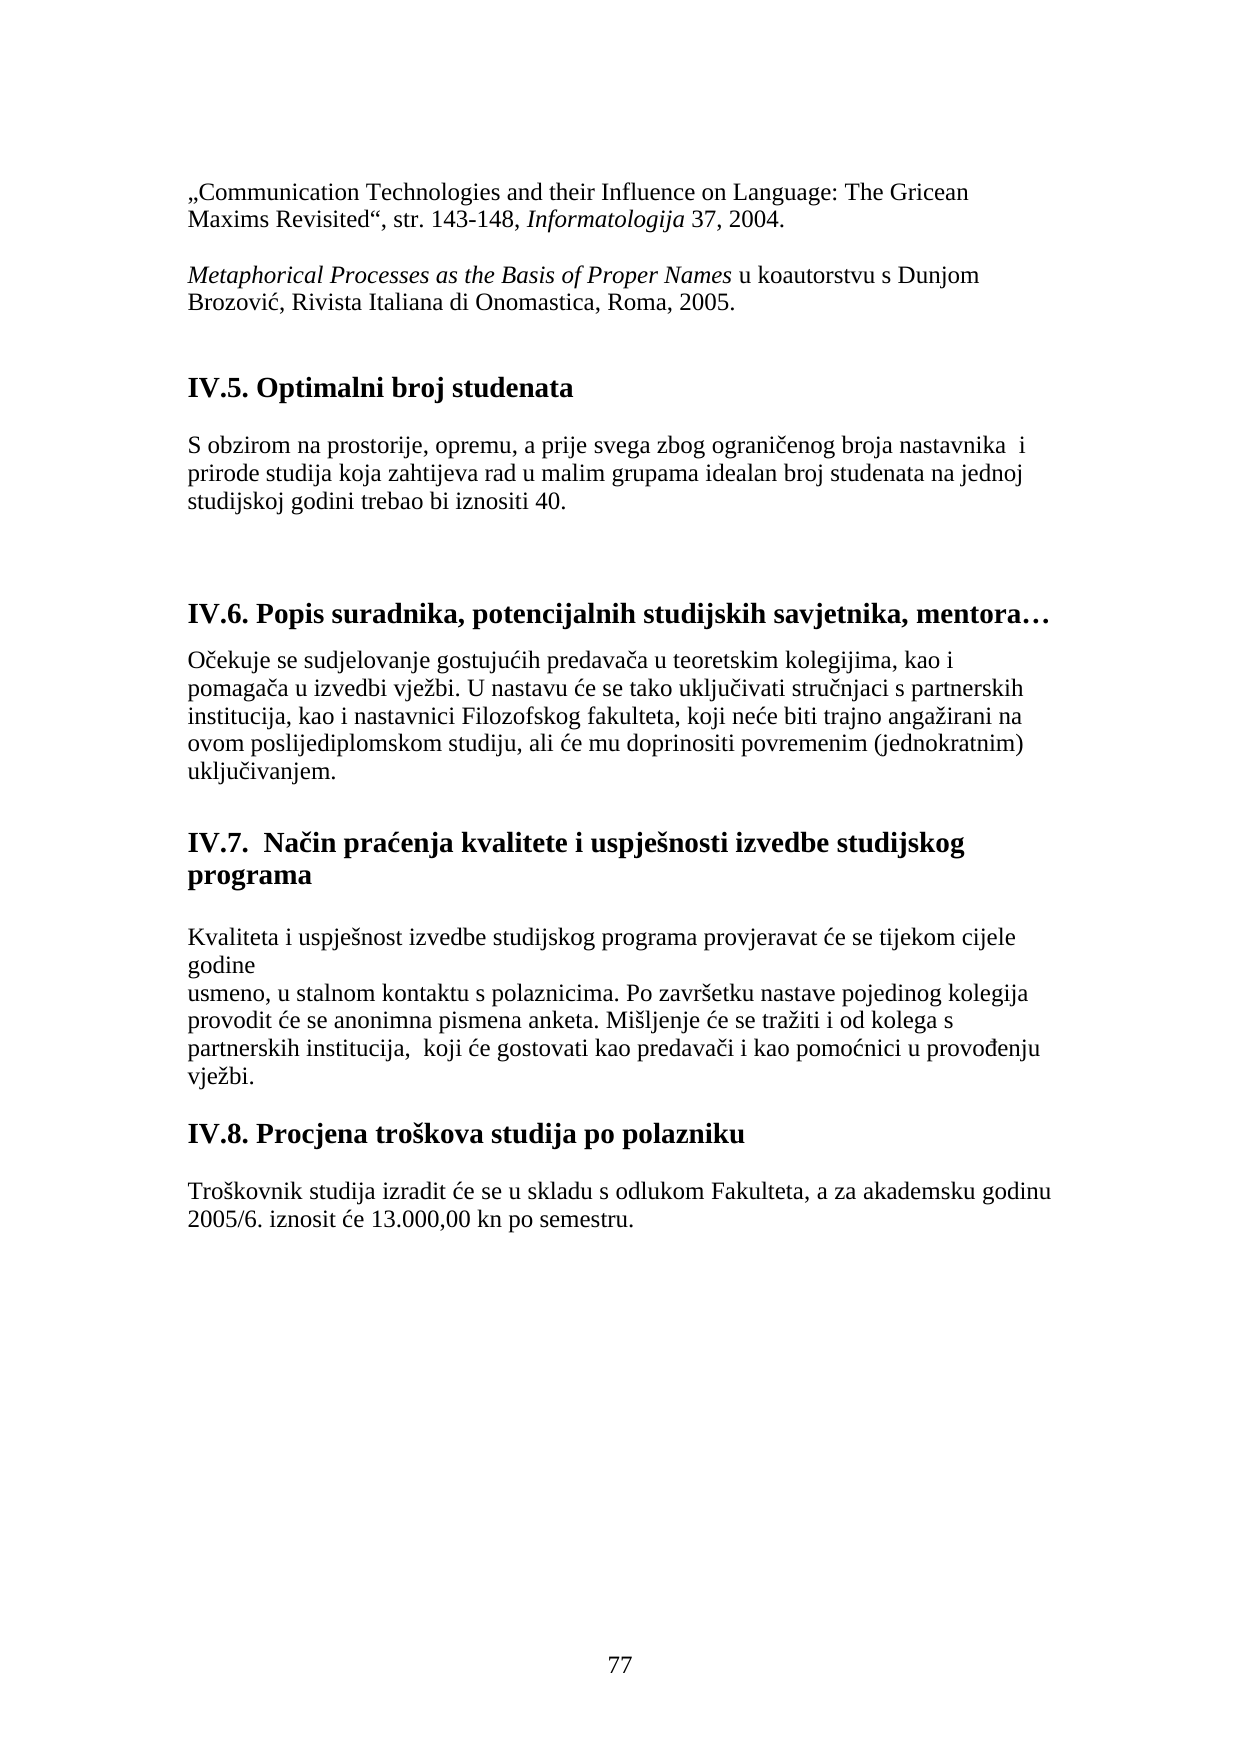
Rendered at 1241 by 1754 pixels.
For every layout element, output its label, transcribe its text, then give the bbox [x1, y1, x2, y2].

text IV.6. Popis suradnika, potencijalnih studijskih savjetnika, mentora… [187, 598, 1053, 630]
text Troškovnik studija izradit će se u skladu s odlukom Fakulteta, a za akademsku godinu 2005/6. iznosit će 13.000,00 kn po semestru. [187, 1177, 1053, 1233]
text IV.7. Način praćenja kvalitete i uspješnosti izvedbe studijskog programa [187, 826, 1053, 891]
text Metaphorical Processes as the Basis of Proper Names u koautorstvu s Dunjom Brozović, Rivista Italiana di Onomastica, Roma, 2005. [187, 261, 1053, 316]
text Kvaliteta i uspješnost izvedbe studijskog programa provjeravat će se tijekom cijele godine [187, 923, 1053, 979]
text IV.8. Procjena troškova studija po polazniku [187, 1117, 1053, 1149]
text usmeno, u stalnom kontaktu s polaznicima. Po završetku nastave pojedinog kolegija provodit će se anonimna pismena anketa. Mišljenje će se tražiti i od kolega s partnerskih institucija, koji će gostovati kao predavači i kao pomoćnici u provođenju vježbi. [187, 979, 1053, 1089]
text Očekuje se sudjelovanje gostujućih predavača u teoretskim kolegijima, kao i pomagača u izvedbi vježbi. U nastavu će se tako uključivati stručnjaci s partnerskih institucija, kao i nastavnici Filozofskog fakulteta, koji neće biti trajno angažirani na ovom poslijediplomskom studiju, ali će mu doprinositi povremenim (jednokratnim) uključivanjem. [187, 646, 1053, 785]
text „Communication Technologies and their Influence on Language: The Gricean Maxims Revisited“, str. 143-148, Informatologija 37, 2004. [187, 178, 1053, 233]
text IV.5. Optimalni broj studenata [187, 372, 1053, 404]
text S obzirom na prostorije, opremu, a prije svega zbog ograničenog broja nastavnika i prirode studija koja zahtijeva rad u malim grupama idealan broj studenata na jednoj studijskoj godini trebao bi iznositi 40. [187, 432, 1053, 515]
